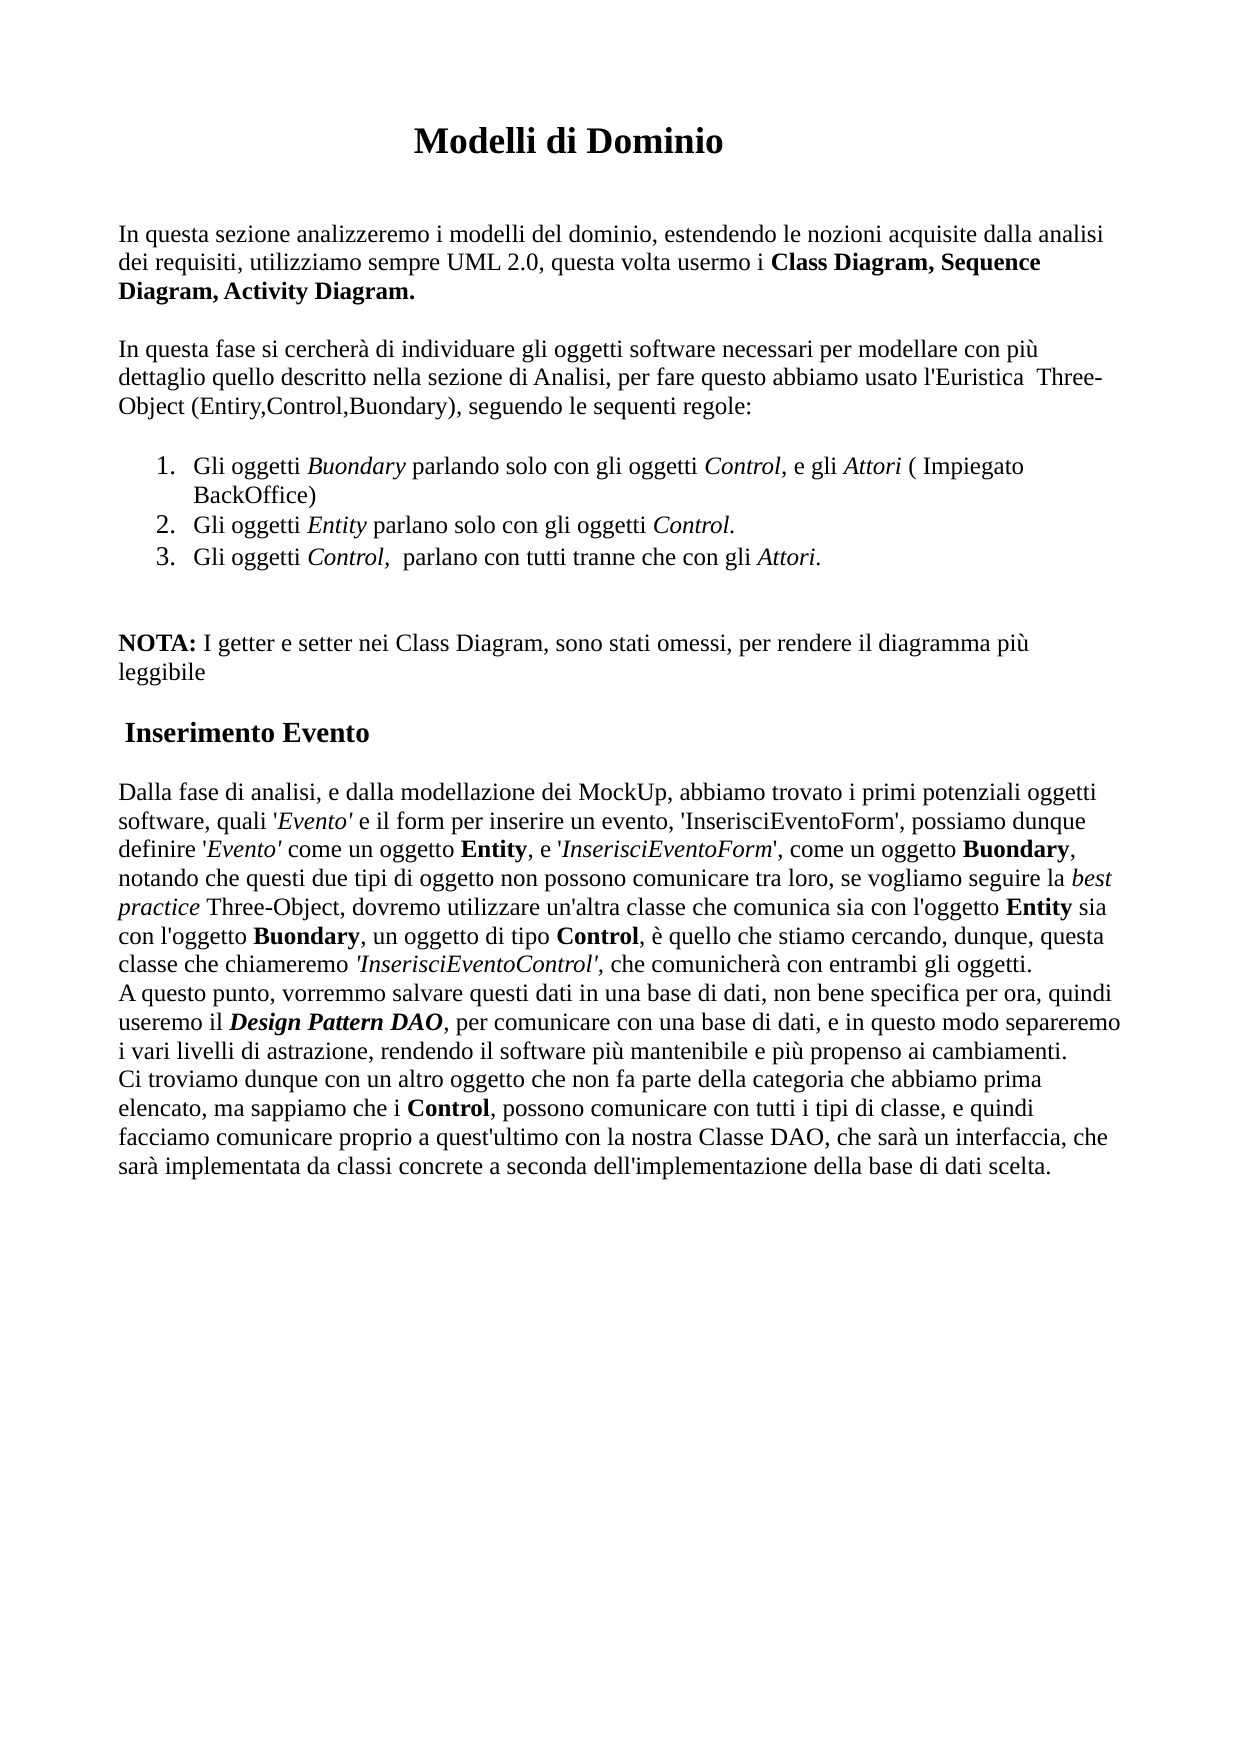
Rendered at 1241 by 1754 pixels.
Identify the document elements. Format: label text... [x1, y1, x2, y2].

text Dalla fase di analisi, e dalla modellazione dei MockUp, abbiamo trovato i primi potenziali oggetti software, quali 'Evento' e il form per inserire un evento, 'InserisciEventoForm', possiamo dunque definire 'Evento' come un oggetto Entity, e 'InserisciEventoForm', come un oggetto Buondary, notando che questi due tipi di oggetto non possono comunicare tra loro, se vogliamo seguire la best practice Three-Object, dovremo utilizzare un'altra classe che comunica sia con l'oggetto Entity sia con l'oggetto Buondary, un oggetto di tipo Control, è quello che stiamo cercando, dunque, questa classe che chiameremo 'InserisciEventoControl', che comunicherà con entrambi gli oggetti. [118, 777, 1122, 978]
text Modelli di Dominio [118, 118, 1122, 161]
text Inserimento Evento [118, 715, 1122, 748]
text useremo il Design Pattern DAO, per comunicare con una base di dati, e in questo modo separeremo i vari livelli di astrazione, rendendo il software più mantenibile e più propenso ai cambiamenti. [118, 1007, 1122, 1064]
text In questa fase si cercherà di individuare gli oggetti software necessari per modellare con più dettaglio quello descritto nella sezione di Analisi, per fare questo abbiamo usato l'Euristica Three-Object (Entiry,Control,Buondary), seguendo le sequenti regole: [118, 334, 1122, 420]
text In questa sezione analizzeremo i modelli del dominio, estendendo le nozioni acquisite dalla analisi dei requisiti, utilizziamo sempre UML 2.0, questa volta usermo i Class Diagram, Sequence Diagram, Activity Diagram. [118, 219, 1122, 305]
list Gli oggetti Control, parlano con tutti tranne che con gli Attori. [156, 540, 1122, 571]
list Gli oggetti Buondary parlando solo con gli oggetti Control, e gli Attori ( Impiegato BackOffice) [156, 449, 1122, 509]
text Ci troviamo dunque con un altro oggetto che non fa parte della categoria che abbiamo prima elencato, ma sappiamo che i Control, possono comunicare con tutti i tipi di classe, e quindi facciamo comunicare proprio a quest'ultimo con la nostra Classe DAO, che sarà un interfaccia, che sarà implementata da classi concrete a seconda dell'implementazione della base di dati scelta. [118, 1064, 1122, 1179]
text NOTA: I getter e setter nei Class Diagram, sono stati omessi, per rendere il diagramma più leggibile [118, 628, 1122, 686]
list Gli oggetti Entity parlano solo con gli oggetti Control. [156, 509, 1122, 540]
text A questo punto, vorremmo salvare questi dati in una base di dati, non bene specifica per ora, quindi [118, 978, 1122, 1007]
